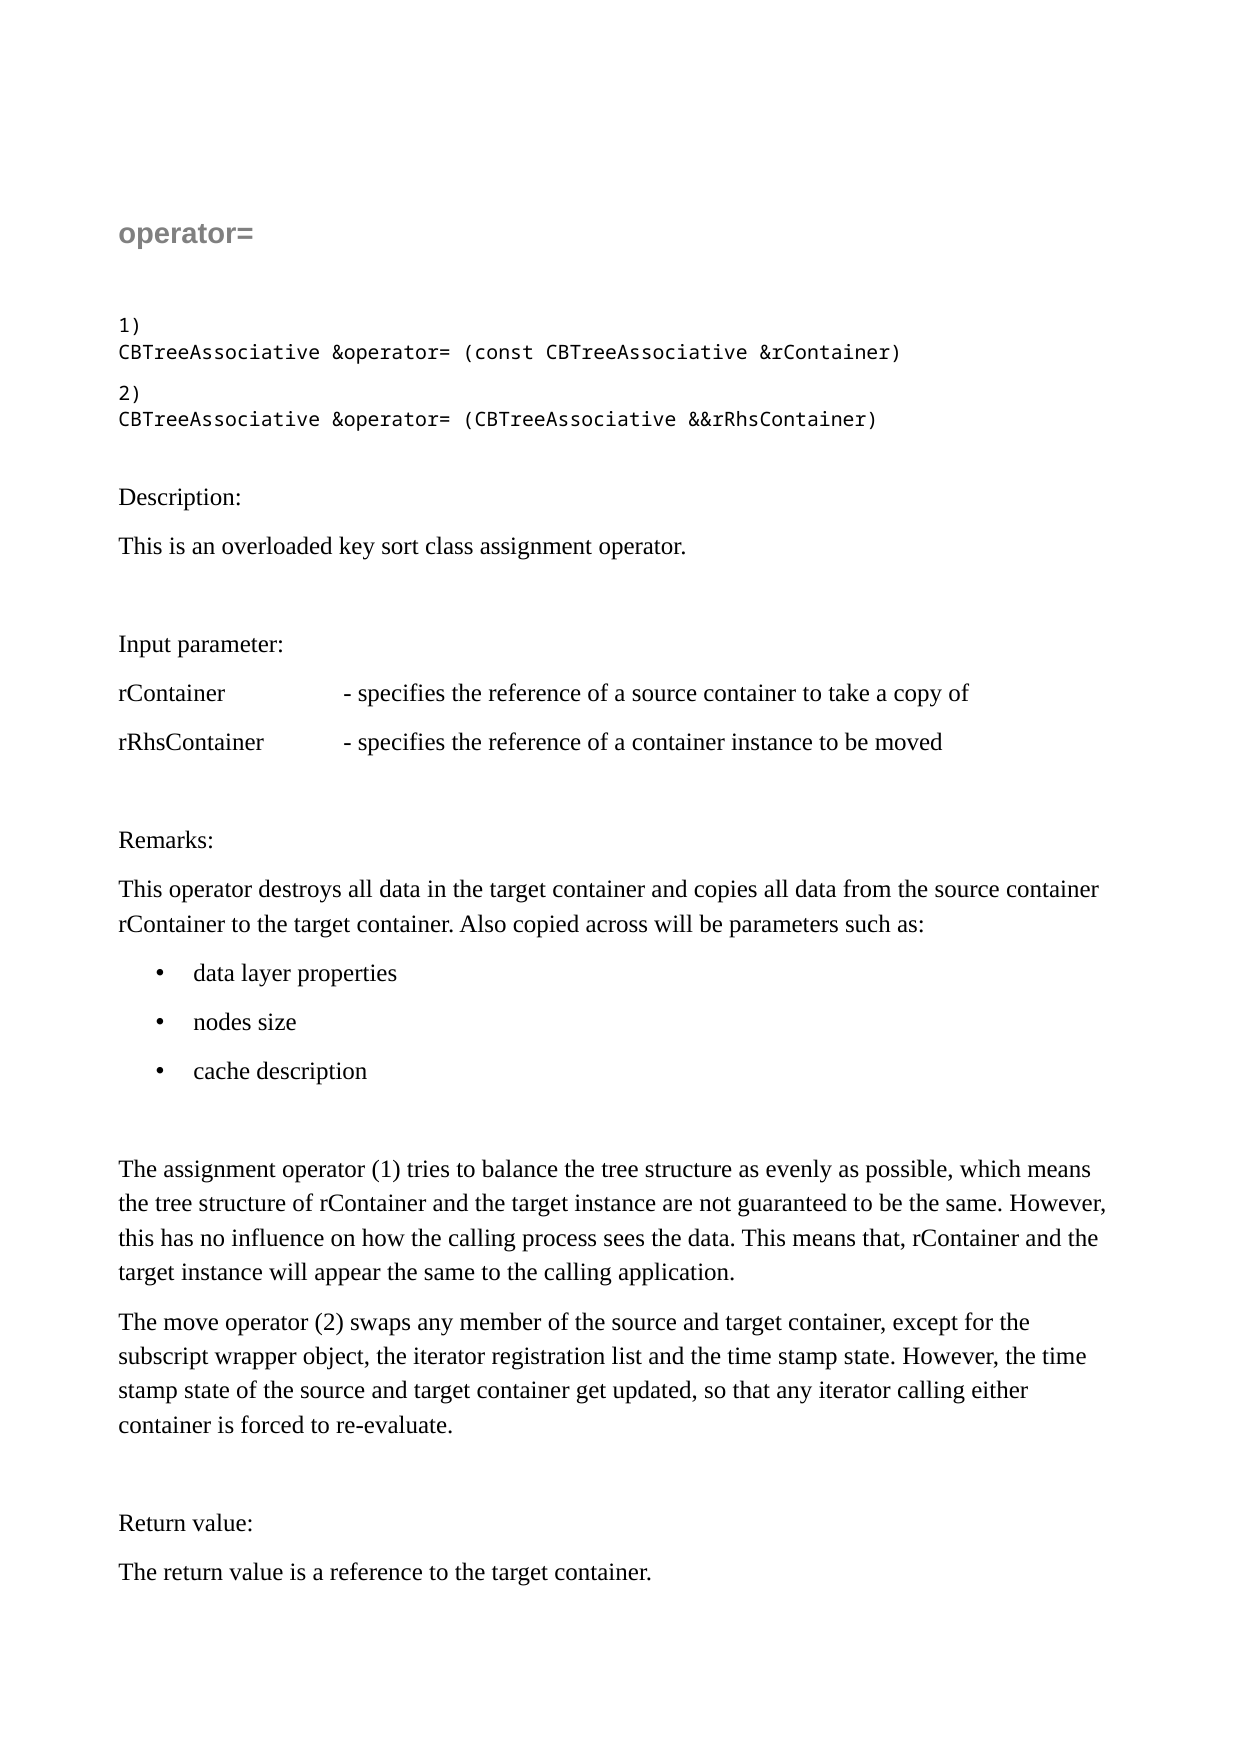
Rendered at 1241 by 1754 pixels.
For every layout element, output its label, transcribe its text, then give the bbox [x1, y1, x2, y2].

list data layer properties [156, 958, 1122, 987]
list nodes size [156, 1007, 1122, 1036]
text This operator destroys all data in the target container and copies all data from the source container rContainer to the target container. Also copied across will be parameters such as: [118, 874, 1122, 937]
text Return value: [118, 1508, 1122, 1537]
subtitle operator= [118, 216, 1122, 250]
text The move operator (2) swaps any member of the source and target container, except for the subscript wrapper object, the iterator registration list and the time stamp state. However, the time stamp state of the source and target container get updated, so that any iterator calling either container is forced to re-evaluate. [118, 1307, 1122, 1439]
text 2) [118, 379, 1122, 406]
text 1) [118, 311, 1122, 338]
text The assignment operator (1) tries to balance the tree structure as evenly as possible, which means the tree structure of rContainer and the target instance are not guaranteed to be the same. However, this has no influence on how the calling process sees the data. This means that, rContainer and the target instance will appear the same to the calling application. [118, 1154, 1122, 1286]
text Input parameter: [118, 629, 1122, 658]
text rContainer - specifies the reference of a source container to take a copy of [118, 678, 1122, 707]
text CBTreeAssociative &operator= (CBTreeAssociative &&rRhsContainer) [118, 406, 1122, 433]
text Description: [118, 482, 1122, 511]
text CBTreeAssociative &operator= (const CBTreeAssociative &rContainer) [118, 338, 1122, 365]
list cache description [156, 1056, 1122, 1085]
text Remarks: [118, 825, 1122, 854]
text The return value is a reference to the target container. [118, 1557, 1122, 1586]
text This is an overloaded key sort class assignment operator. [118, 531, 1122, 559]
text rRhsContainer - specifies the reference of a container instance to be moved [118, 727, 1122, 756]
